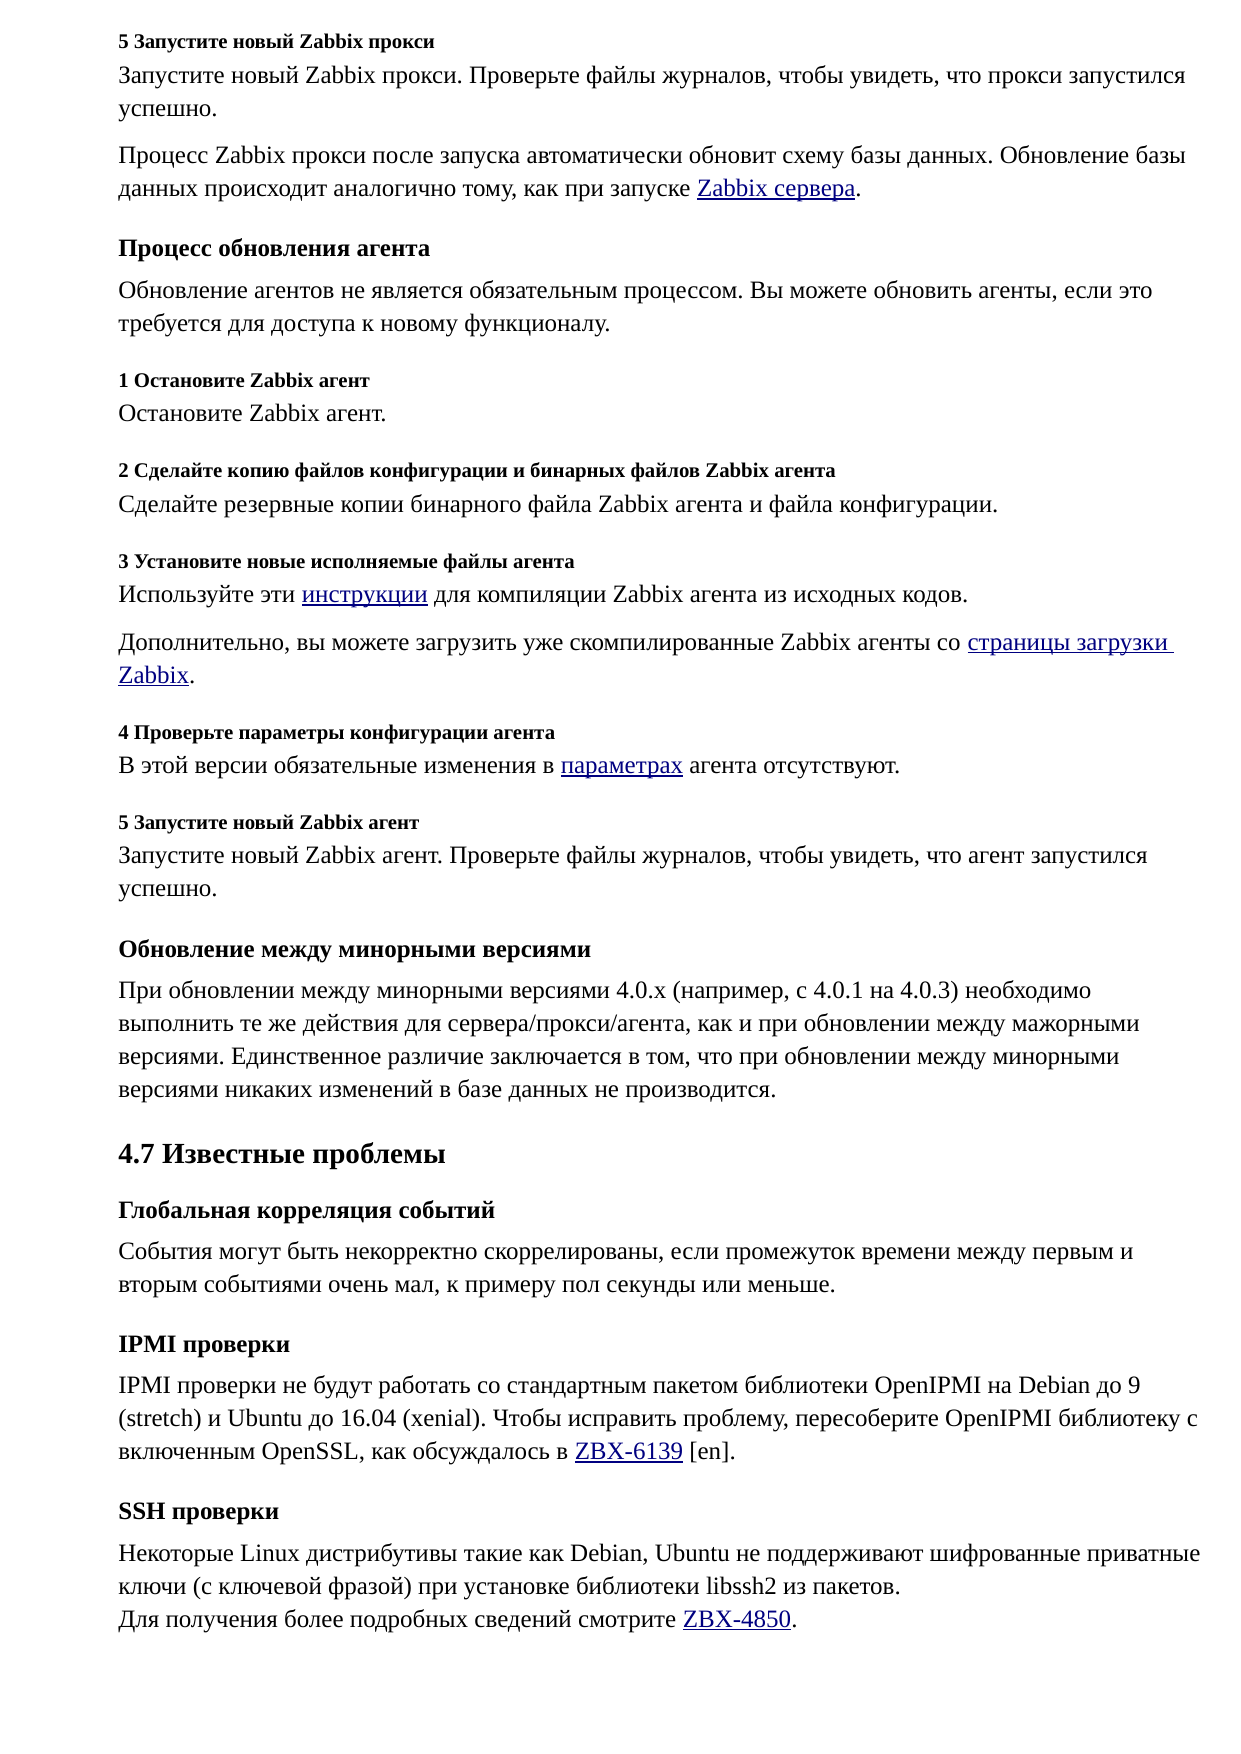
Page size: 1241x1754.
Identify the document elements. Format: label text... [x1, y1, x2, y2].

subtitle 5 Запустите новый Zabbix агент [118, 810, 1211, 834]
text Дополнительно, вы можете загрузить уже скомпилированные Zabbix агенты со страницы загрузки Zabbix. [118, 627, 1211, 688]
text IPMI проверки не будут работать со стандартным пакетом библиотеки OpenIPMI на Debian до 9 (stretch) и Ubuntu до 16.04 (xenial). Чтобы исправить проблему, пересоберите OpenIPMI библиотеку с включенным OpenSSL, как обсуждалось в ZBX-6139 [en]. [118, 1370, 1211, 1465]
text События могут быть некорректно скоррелированы, если промежуток времени между первым и вторым событиями очень мал, к примеру пол секунды или меньше. [118, 1236, 1211, 1298]
text Обновление агентов не является обязательным процессом. Вы можете обновить агенты, если это требуется для доступа к новому функционалу. [118, 275, 1211, 337]
text Запустите новый Zabbix агент. Проверьте файлы журналов, чтобы увидеть, что агент запустился успешно. [118, 841, 1211, 902]
subtitle 2 Сделайте копию файлов конфигурации и бинарных файлов Zabbix агента [118, 458, 1211, 482]
text Остановите Zabbix агент. [118, 398, 1211, 427]
subtitle Обновление между минорными версиями [118, 934, 1211, 962]
text Процесс Zabbix прокси после запуска автоматически обновит схему базы данных. Обновление базы данных происходит аналогично тому, как при запуске Zabbix сервера. [118, 140, 1211, 202]
subtitle 4.7 Известные проблемы [118, 1136, 1211, 1170]
text Некоторые Linux дистрибутивы такие как Debian, Ubuntu не поддерживают шифрованные приватные ключи (с ключевой фразой) при установке библиотеки libssh2 из пакетов. Для получения более подробных сведений смотрите ZBX-4850. [118, 1538, 1211, 1632]
subtitle 5 Запустите новый Zabbix прокси [118, 29, 1211, 53]
subtitle IPMI проверки [118, 1329, 1211, 1358]
text Сделайте резервные копии бинарного файла Zabbix агента и файла конфигурации. [118, 489, 1211, 517]
subtitle SSH проверки [118, 1496, 1211, 1525]
subtitle 4 Проверьте параметры конфигурации агента [118, 720, 1211, 744]
subtitle 1 Остановите Zabbix агент [118, 368, 1211, 392]
text Запустите новый Zabbix прокси. Проверьте файлы журналов, чтобы увидеть, что прокси запустился успешно. [118, 60, 1211, 122]
text В этой версии обязательные изменения в параметрах агента отсутствуют. [118, 750, 1211, 779]
subtitle Глобальная корреляция событий [118, 1195, 1211, 1223]
subtitle Процесс обновления агента [118, 233, 1211, 262]
text При обновлении между минорными версиями 4.0.x (например, с 4.0.1 на 4.0.3) необходимо выполнить те же действия для сервера/прокси/агента, как и при обновлении между мажорными версиями. Единственное различие заключается в том, что при обновлении между минорными версиями никаких изменений в базе данных не производится. [118, 975, 1211, 1103]
subtitle 3 Установите новые исполняемые файлы агента [118, 549, 1211, 573]
text Используйте эти инструкции для компиляции Zabbix агента из исходных кодов. [118, 579, 1211, 608]
